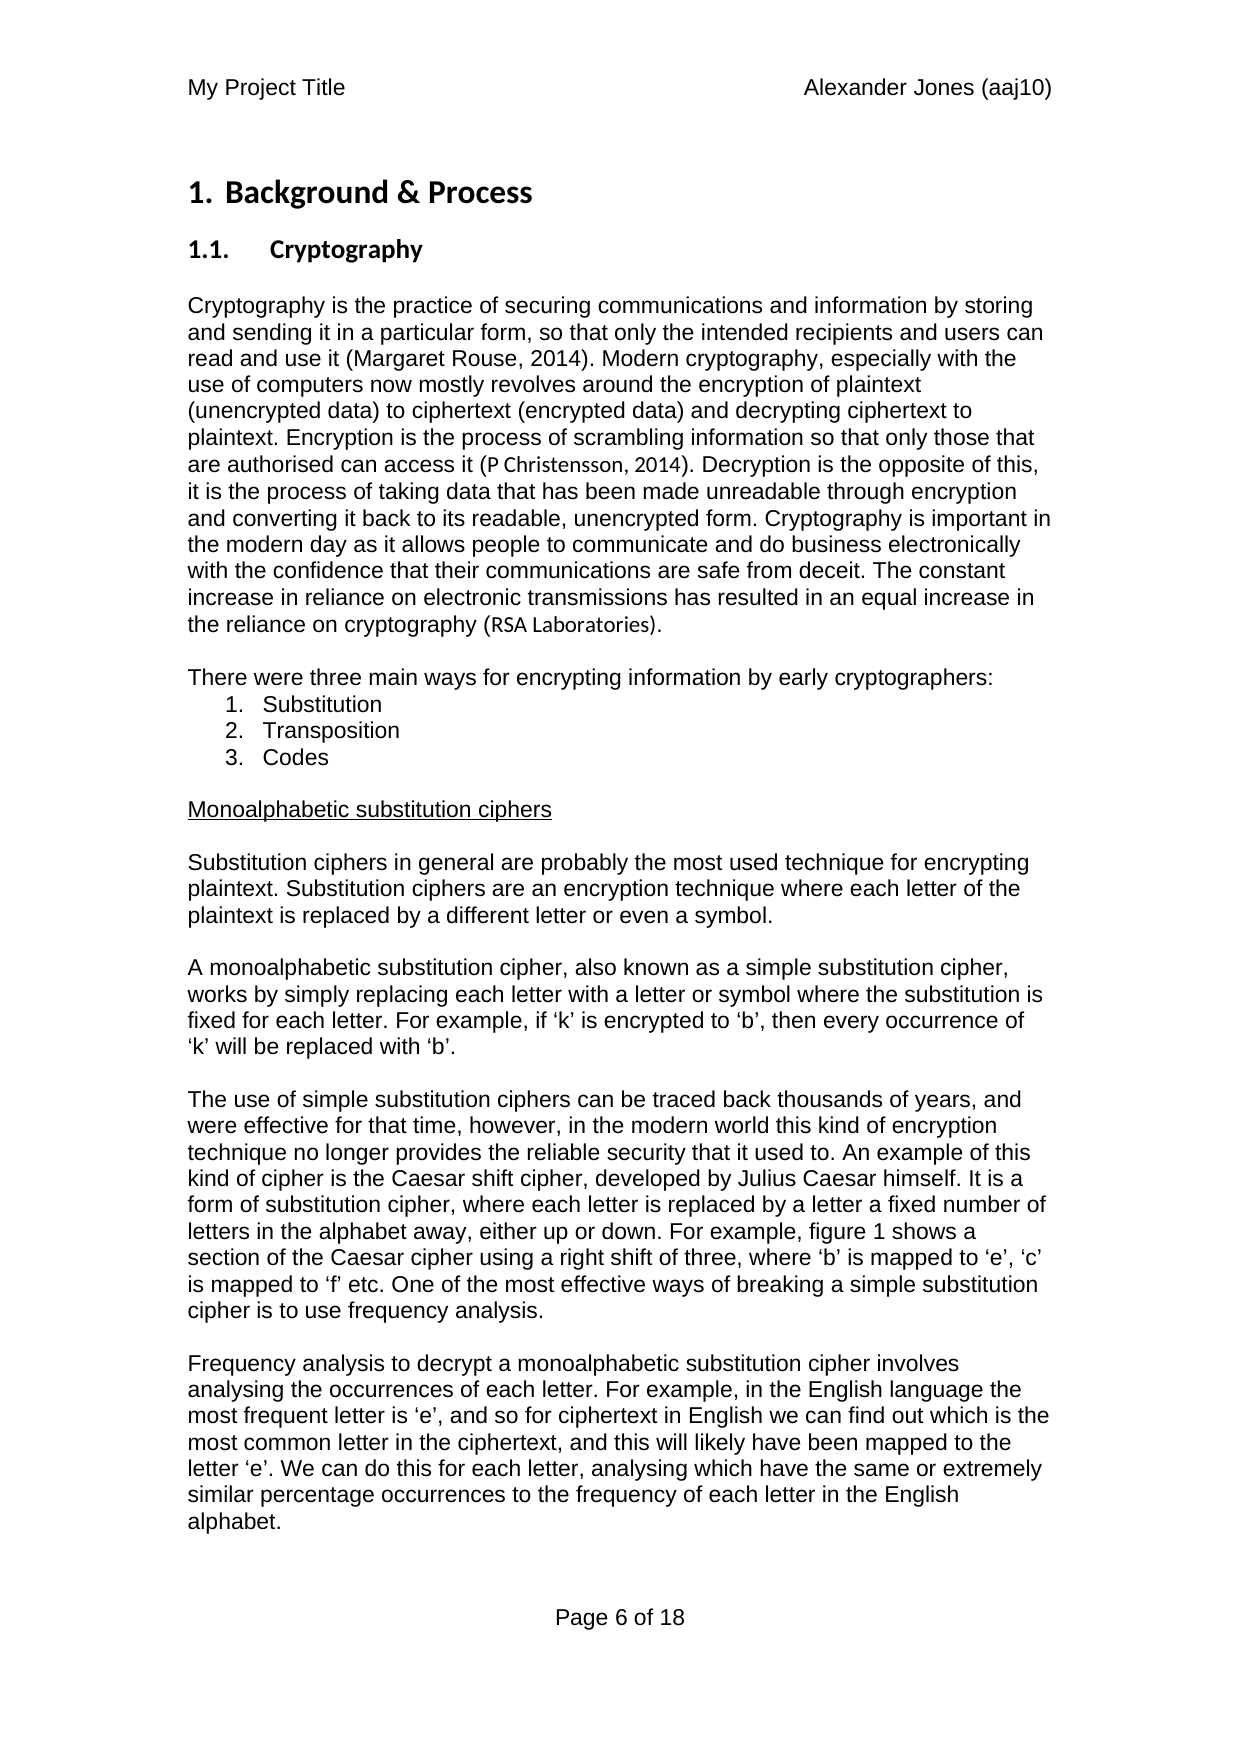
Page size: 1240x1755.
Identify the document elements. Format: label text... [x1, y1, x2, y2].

text Cryptography is the practice of securing communications and information by storing and sending it in a particular form, so that only the intended recipients and users can read and use it (Margaret Rouse, 2014). Modern cryptography, especially with the use of computers now mostly revolves around the encryption of plaintext (unencrypted data) to ciphertext (encrypted data) and decrypting ciphertext to plaintext. Encryption is the process of scrambling information so that only those that are authorised can access it (P Christensson, 2014). Decryption is the opposite of this, it is the process of taking data that has been made unreadable through encryption and converting it back to its readable, unencrypted form. Cryptography is important in the modern day as it allows people to communicate and do business electronically with the confidence that their communications are safe from deceit. The constant increase in reliance on electronic transmissions has resulted in an equal increase in the reliance on cryptography (RSA Laboratories). [187, 292, 1052, 638]
text Substitution ciphers in general are probably the most used technique for encrypting plaintext. Substitution ciphers are an encryption technique where each letter of the plaintext is replaced by a different letter or even a symbol. [187, 849, 1052, 928]
list Substitution [225, 691, 1052, 717]
text Monoalphabetic substitution ciphers [187, 796, 1052, 822]
text Frequency analysis to decrypt a monoalphabetic substitution cipher involves analysing the occurrences of each letter. For example, in the English language the most frequent letter is ‘e’, and so for ciphertext in English we can find out which is the most common letter in the ciphertext, and this will likely have been mapped to the letter ‘e’. We can do this for each letter, analysing which have the same or extremely similar percentage occurrences to the frequency of each letter in the English alphabet. [187, 1349, 1052, 1534]
text There were three main ways for encrypting information by early cryptographers: [187, 664, 1052, 691]
subtitle Cryptography [187, 233, 1052, 266]
subtitle Background & Process [187, 171, 1052, 212]
text The use of simple substitution ciphers can be traced back thousands of years, and were effective for that time, however, in the modern world this kind of encryption technique no longer provides the reliable security that it used to. An example of this kind of cipher is the Caesar shift cipher, developed by Julius Caesar himself. It is a form of substitution cipher, where each letter is replaced by a letter a fixed number of letters in the alphabet away, either up or down. For example, figure 1 shows a section of the Caesar cipher using a right shift of three, where ‘b’ is mapped to ‘e’, ‘c’ is mapped to ‘f’ etc. One of the most effective ways of breaking a simple substitution cipher is to use frequency analysis. [187, 1086, 1052, 1323]
list Transposition [225, 717, 1052, 743]
text A monoalphabetic substitution cipher, also known as a simple substitution cipher, works by simply replacing each letter with a letter or symbol where the substitution is fixed for each letter. For example, if ‘k’ is encrypted to ‘b’, then every occurrence of ‘k’ will be replaced with ‘b’. [187, 954, 1052, 1060]
list Codes [225, 743, 1052, 770]
